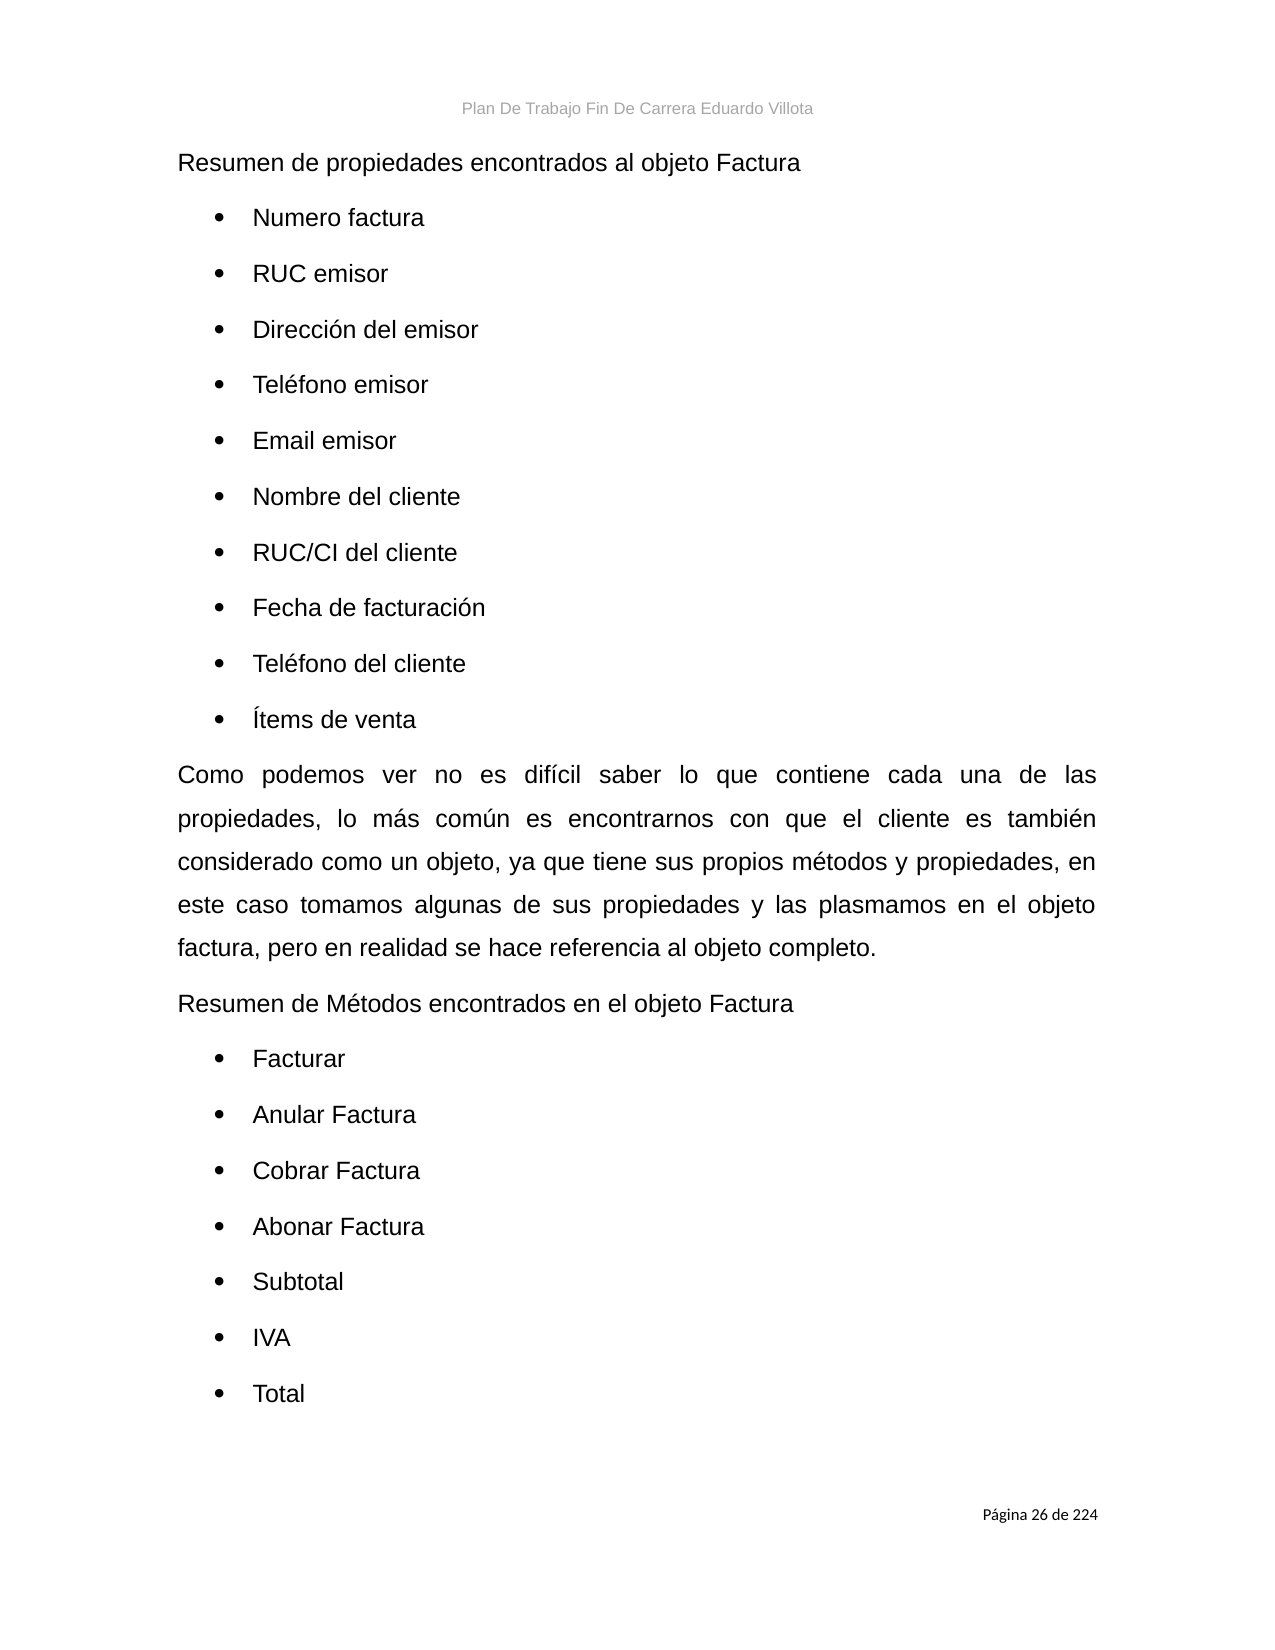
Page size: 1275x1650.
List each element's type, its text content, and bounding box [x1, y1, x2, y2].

list Anular Factura [215, 1100, 1098, 1129]
list Fecha de facturación [215, 593, 1098, 622]
list Abonar Factura [215, 1211, 1098, 1240]
list Teléfono del cliente [215, 649, 1098, 678]
list Cobrar Factura [215, 1156, 1098, 1184]
text Como podemos ver no es difícil saber lo que contiene cada una de las propiedades, lo más común es encontrarnos con que el cliente es también considerado como un objeto, ya que tiene sus propios métodos y propiedades, en este caso tomamos algunas de sus propiedades y las plasmamos en el objeto factura, pero en realidad se hace referencia al objeto completo. [177, 761, 1098, 962]
list Facturar [215, 1044, 1098, 1073]
list Numero factura [215, 203, 1098, 232]
list Subtotal [215, 1267, 1098, 1296]
list Total [215, 1379, 1098, 1407]
list Dirección del emisor [215, 315, 1098, 343]
list IVA [215, 1323, 1098, 1352]
list RUC/CI del cliente [215, 538, 1098, 566]
list RUC emisor [215, 259, 1098, 288]
list Email emisor [215, 426, 1098, 455]
list Teléfono emisor [215, 370, 1098, 399]
text Resumen de propiedades encontrados al objeto Factura [177, 148, 1098, 176]
text Resumen de Métodos encontrados en el objeto Factura [177, 989, 1098, 1017]
list Nombre del cliente [215, 482, 1098, 511]
list Ítems de venta [215, 705, 1098, 734]
